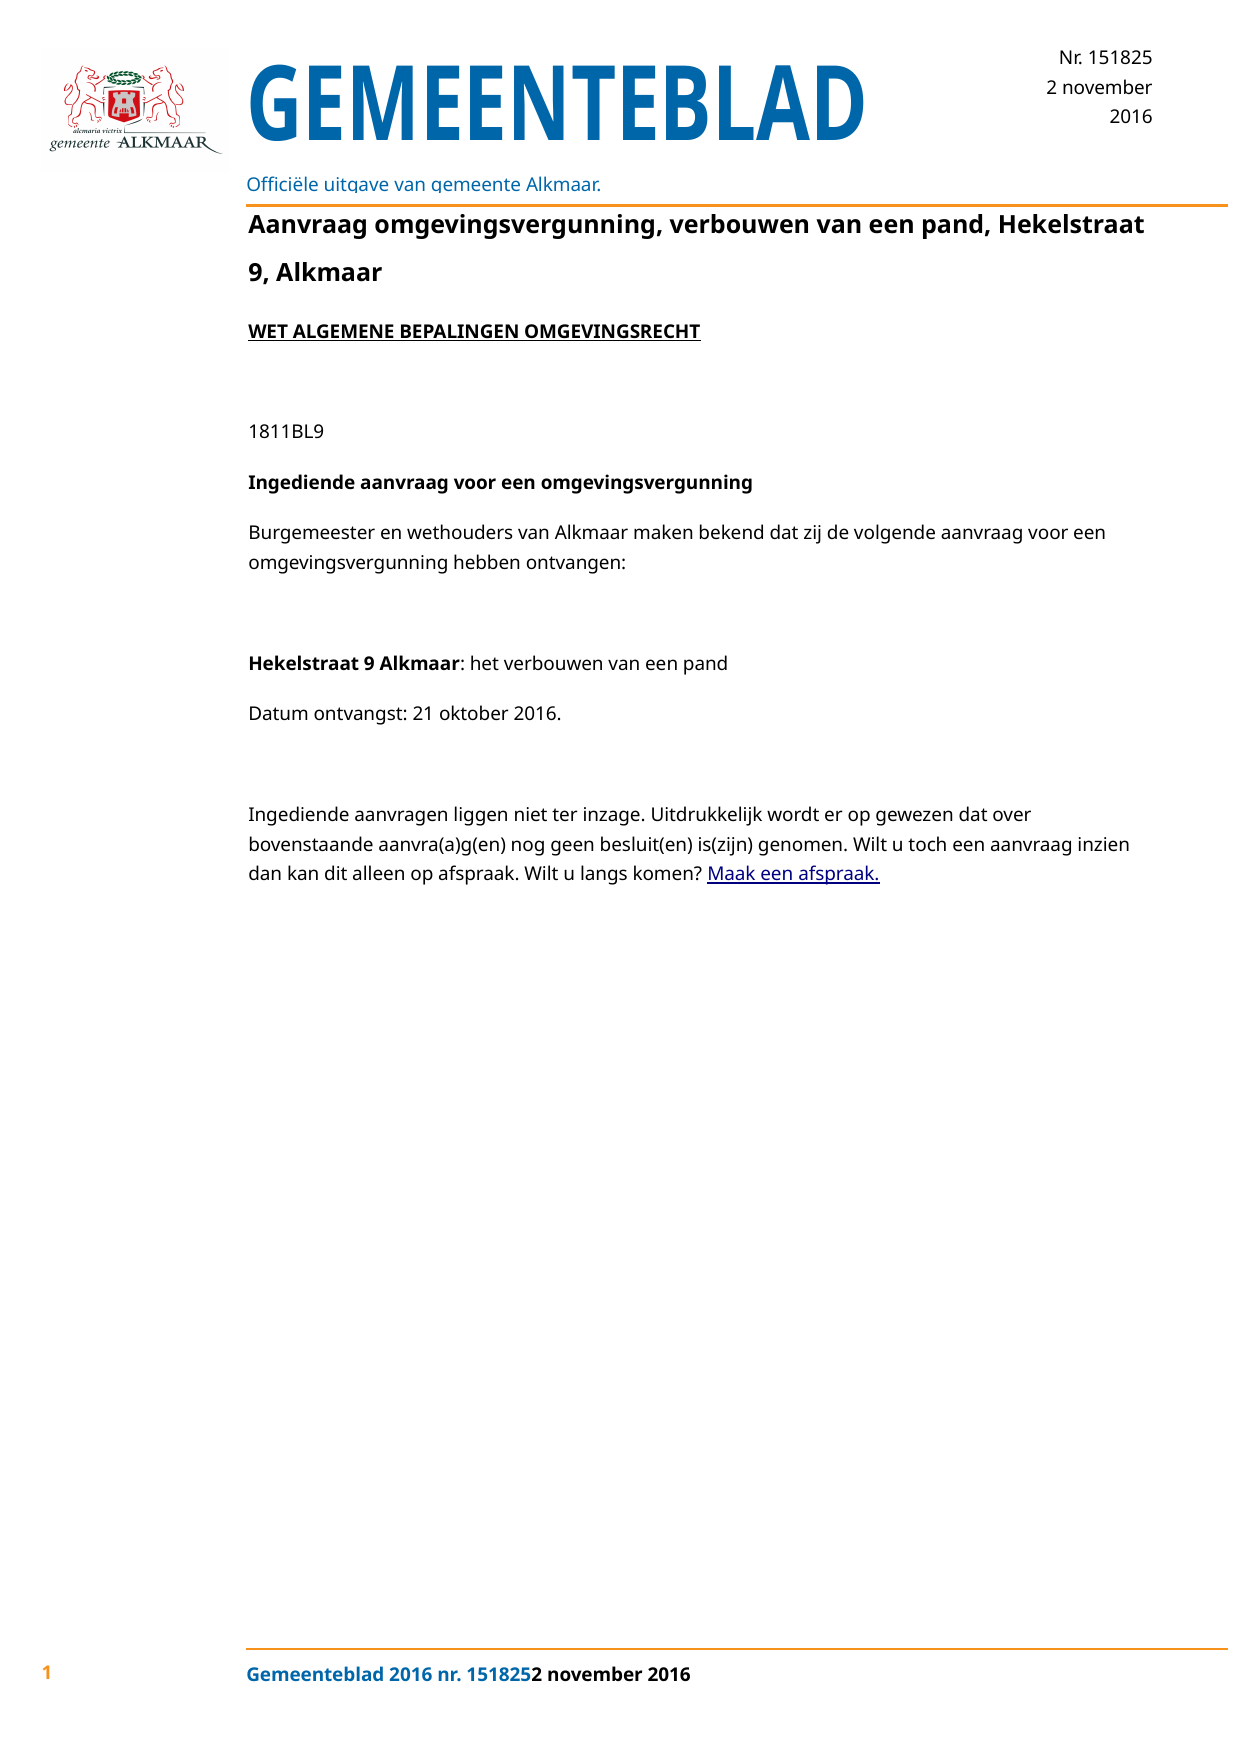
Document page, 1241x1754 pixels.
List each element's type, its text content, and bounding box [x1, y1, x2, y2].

text Burgemeester en wethouders van Alkmaar maken bekend dat zij de volgende aanvraag voor een omgevingsvergunning hebben ontvangen: [248, 519, 1152, 575]
text 1811BL9 [248, 419, 1152, 444]
text WET ALGEMENE BEPALINGEN OMGEVINGSRECHT [248, 318, 1152, 344]
picture [41, 47, 231, 172]
text Ingediende aanvragen liggen niet ter inzage. Uitdrukkelijk wordt er op gewezen dat over bovenstaande aanvra(a)g(en) nog geen besluit(en) is(zijn) genomen. Wilt u toch een aanvraag inzien dan kan dit alleen op afspraak. Wilt u langs komen? Maak een afspraak. [248, 801, 1152, 886]
text Ingediende aanvraag voor een omgevingsvergunning [248, 469, 1152, 495]
text Datum ontvangst: 21 oktober 2016. [248, 700, 1152, 726]
text Hekelstraat 9 Alkmaar: het verbouwen van een pand [248, 650, 1152, 676]
text Aanvraag omgevingsvergunning, verbouwen van een pand, Hekelstraat 9, Alkmaar [248, 207, 1152, 288]
